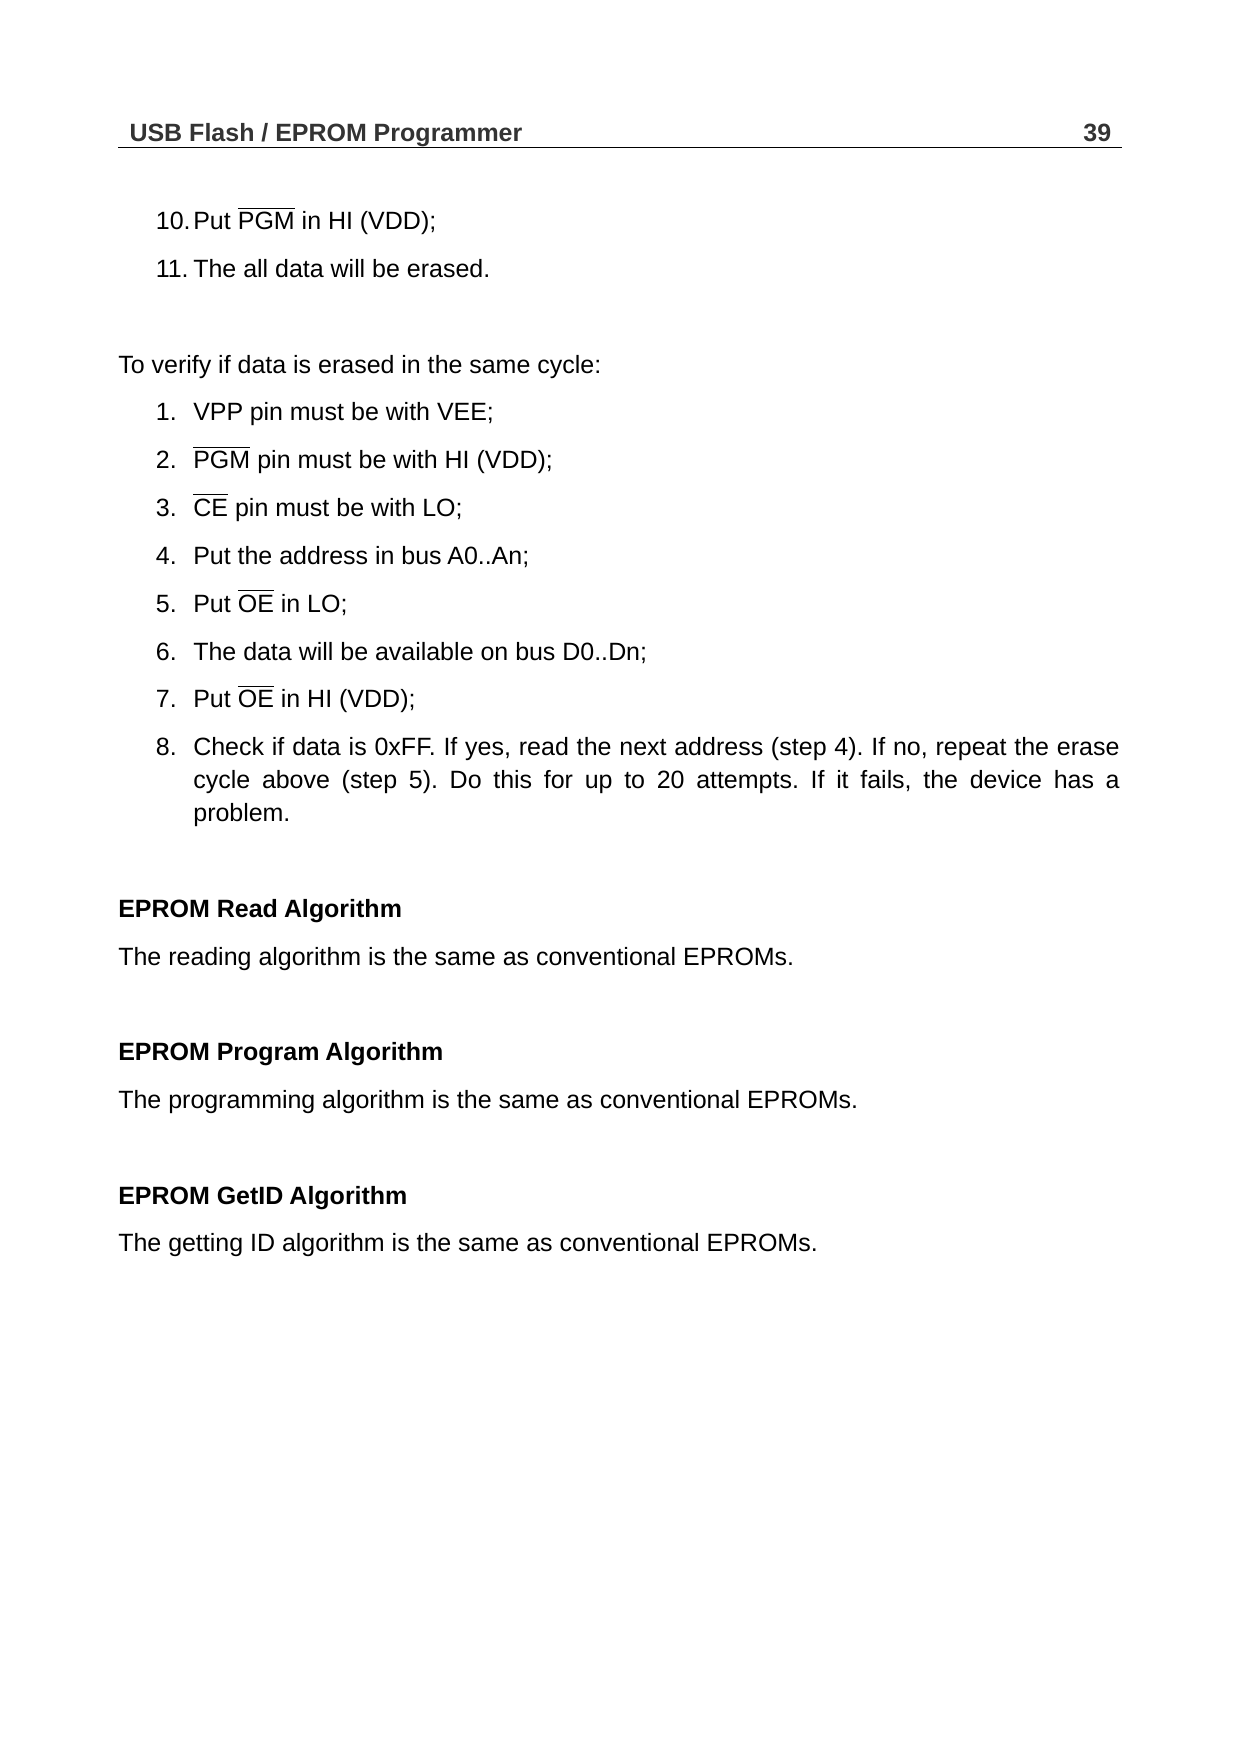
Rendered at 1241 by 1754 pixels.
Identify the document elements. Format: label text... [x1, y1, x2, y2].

text EPROM Program Algorithm [118, 1037, 1122, 1066]
list PGM pin must be with HI (VDD); [156, 445, 1122, 474]
list The data will be available on bus D0..Dn; [156, 636, 1122, 665]
list VPP pin must be with VEE; [156, 397, 1122, 426]
list Put PGM in HI (VDD); [156, 206, 1122, 235]
text The reading algorithm is the same as conventional EPROMs. [118, 942, 1122, 970]
text To verify if data is erased in the same cycle: [118, 349, 1122, 378]
list Put OE in LO; [156, 589, 1122, 617]
text EPROM Read Algorithm [118, 894, 1122, 922]
list Put the address in bus A0..An; [156, 541, 1122, 569]
list The all data will be erased. [156, 254, 1122, 283]
list CE pin must be with LO; [156, 493, 1122, 522]
text EPROM GetID Algorithm [118, 1181, 1122, 1209]
text The programming algorithm is the same as conventional EPROMs. [118, 1085, 1122, 1114]
text The getting ID algorithm is the same as conventional EPROMs. [118, 1228, 1122, 1257]
list Put OE in HI (VDD); [156, 684, 1122, 713]
list Check if data is 0xFF. If yes, read the next address (step 4). If no, repeat the erase cycle above (step 5). Do this for up to 20 attempts. If it fails, the device has a problem. [156, 732, 1122, 827]
